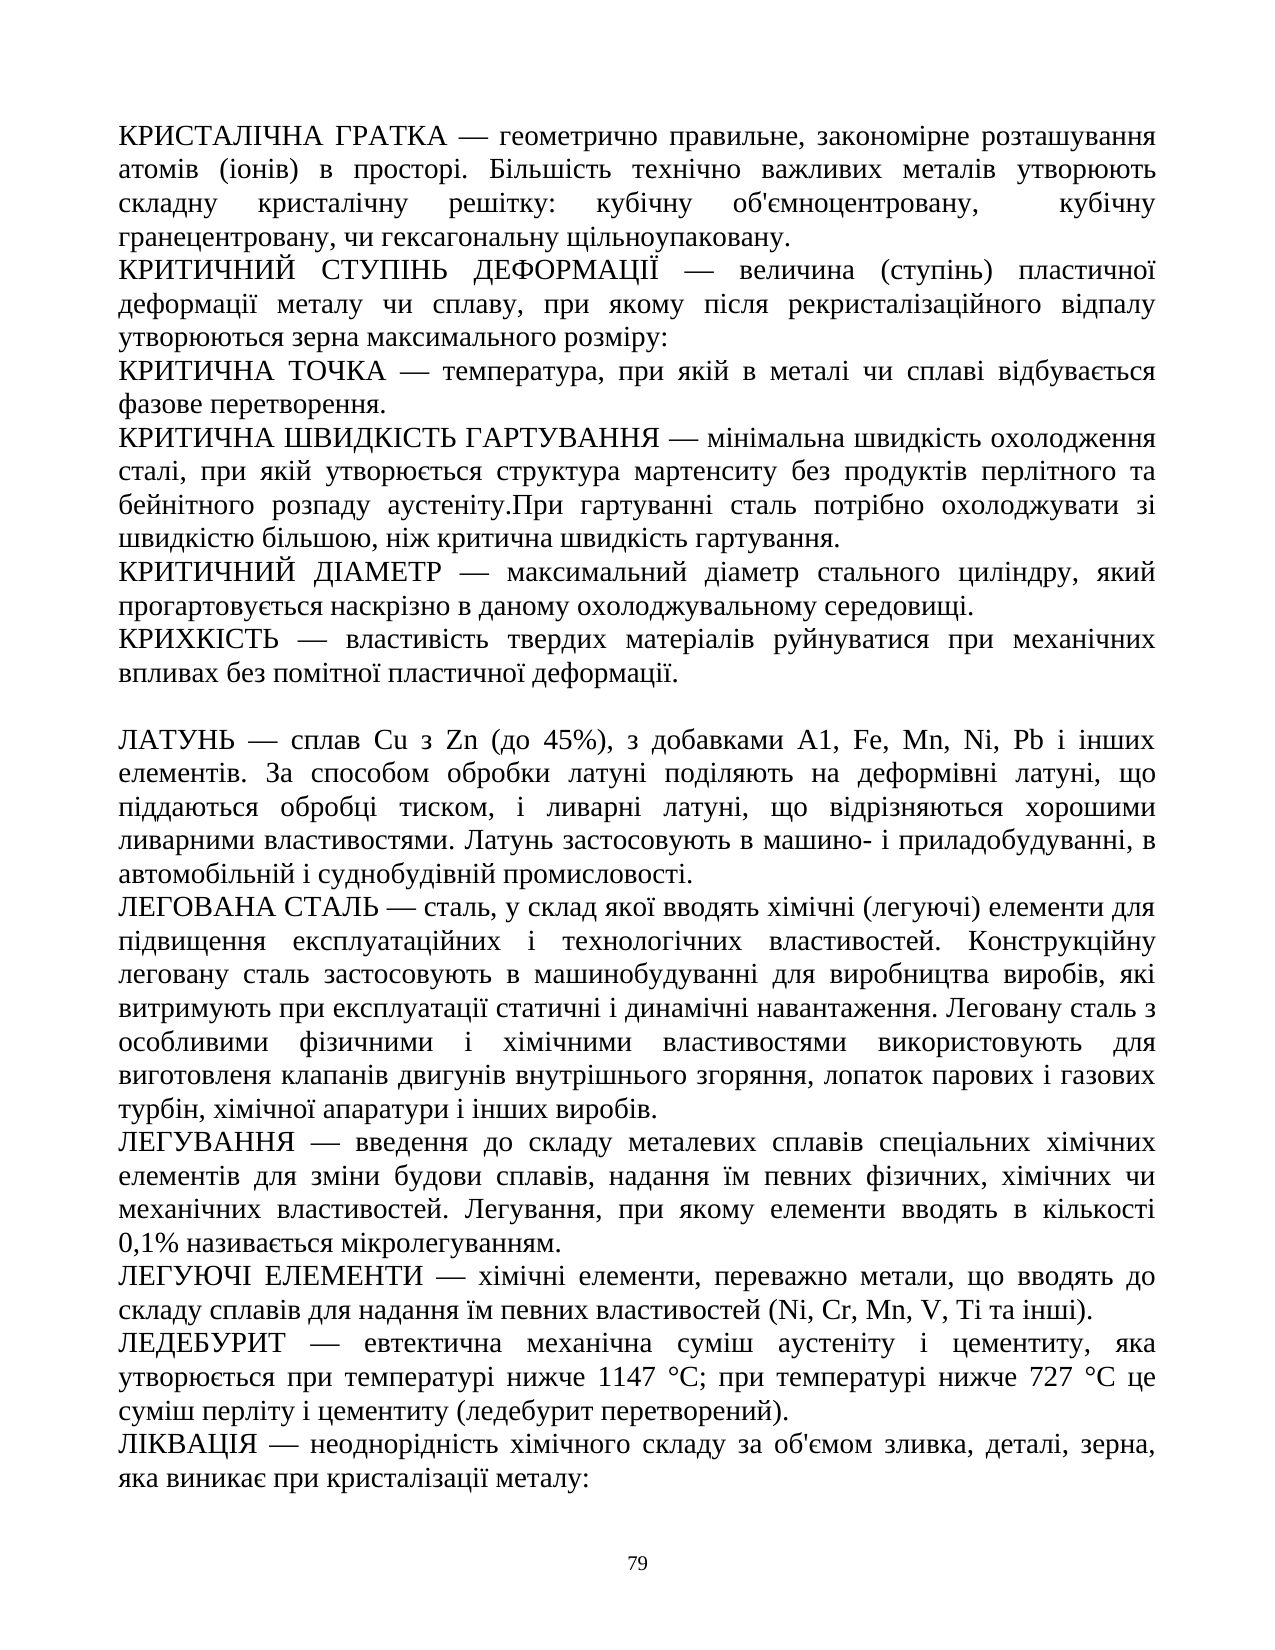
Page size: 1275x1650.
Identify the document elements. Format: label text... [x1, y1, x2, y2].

text ЛІКВАЦІЯ — неоднорідність хімічного складу за об'ємом зливка, деталі, зерна, яка виникає при кристалізації металу: [118, 1426, 1157, 1493]
text ЛЕДЕБУРИТ — евтектична механічна суміш аустеніту і цементиту, яка утворюється при температурі нижче 1147 °С; при температурі нижче 727 °С це суміш перліту і цементиту (ледебурит перетворений). [118, 1326, 1157, 1426]
text КРИТИЧНИЙ ДІАМЕТР — максимальний діаметр стального циліндру, який прогартовується наскрізно в даному охолоджувальному середовищі. [118, 554, 1157, 621]
text КРИХКІСТЬ — властивість твердих матеріалів руйнуватися при механічних впливах без помітної пластичної деформації. [118, 621, 1157, 688]
text КРИТИЧНИЙ СТУПІНЬ ДЕФОРМАЦІЇ — величина (ступінь) пластичної деформації металу чи сплаву, при якому після рекристалізаційного відпалу утворюються зерна максимального розміру: [118, 252, 1157, 353]
text ЛЕГОВАНА СТАЛЬ — сталь, у склад якої вводять хімічні (легуючі) елементи для підвищення експлуатаційних і технологічних властивостей. Конструкційну леговану сталь застосовують в машинобудуванні для виробництва виробів, які витримують при експлуатації статичні і динамічні навантаження. Леговану сталь з особливими фізичними і хімічними властивостями використовують для виготовленя клапанів двигунів внутрішнього згоряння, лопаток парових і газових турбін, хімічної апаратури і інших виробів. [118, 889, 1157, 1124]
text КРИТИЧНА ТОЧКА — температура, при якій в металі чи сплаві відбувається фазове перетворення. [118, 353, 1157, 420]
text ЛАТУНЬ — сплав Сu з Zn (до 45%), з добавками А1, Fe, Mn, Ni, Pb і інших елементів. За способом обробки латуні поділяють на деформівні латуні, що піддаються обробці тиском, і ливарні латуні, що відрізняються хорошими ливарними властивостями. Латунь застосовують в машино- і приладобудуванні, в автомобільній і суднобудівній промисловості. [118, 722, 1157, 889]
text ЛЕГУВАННЯ — введення до складу металевих сплавів спеціальних хімічних елементів для зміни будови сплавів, надання їм певних фізичних, хімічних чи механічних властивостей. Легування, при якому елементи вводять в кількості 0,1% називається мікролегуванням. [118, 1124, 1157, 1258]
text ЛЕГУЮЧІ ЕЛЕМЕНТИ — хімічні елементи, переважно метали, що вводять до складу сплавів для надання їм певних властивостей (Ni, Cr, Mn, V, Ti та інші). [118, 1258, 1157, 1326]
text КРИСТАЛІЧНА ГРАТКА — геометрично правильне, закономірне розташування атомів (іонів) в просторі. Біль­шість технічно важливих металів утворюють складну кристалічну решітку: кубічну об'ємноцентровану, кубічну гранецентровану, чи гексагональну щільноупаковану. [118, 118, 1157, 252]
text КРИТИЧНА ШВИДКІСТЬ ГАРТУВАННЯ — мінімальна швидкість охолодження сталі, при якій утворюється структура мартенситу без продуктів перлітного та бейнітного розпаду аустеніту.При гартуванні сталь потрібно охолоджувати зі швидкістю більшою, ніж критична швидкість гартування. [118, 420, 1157, 554]
